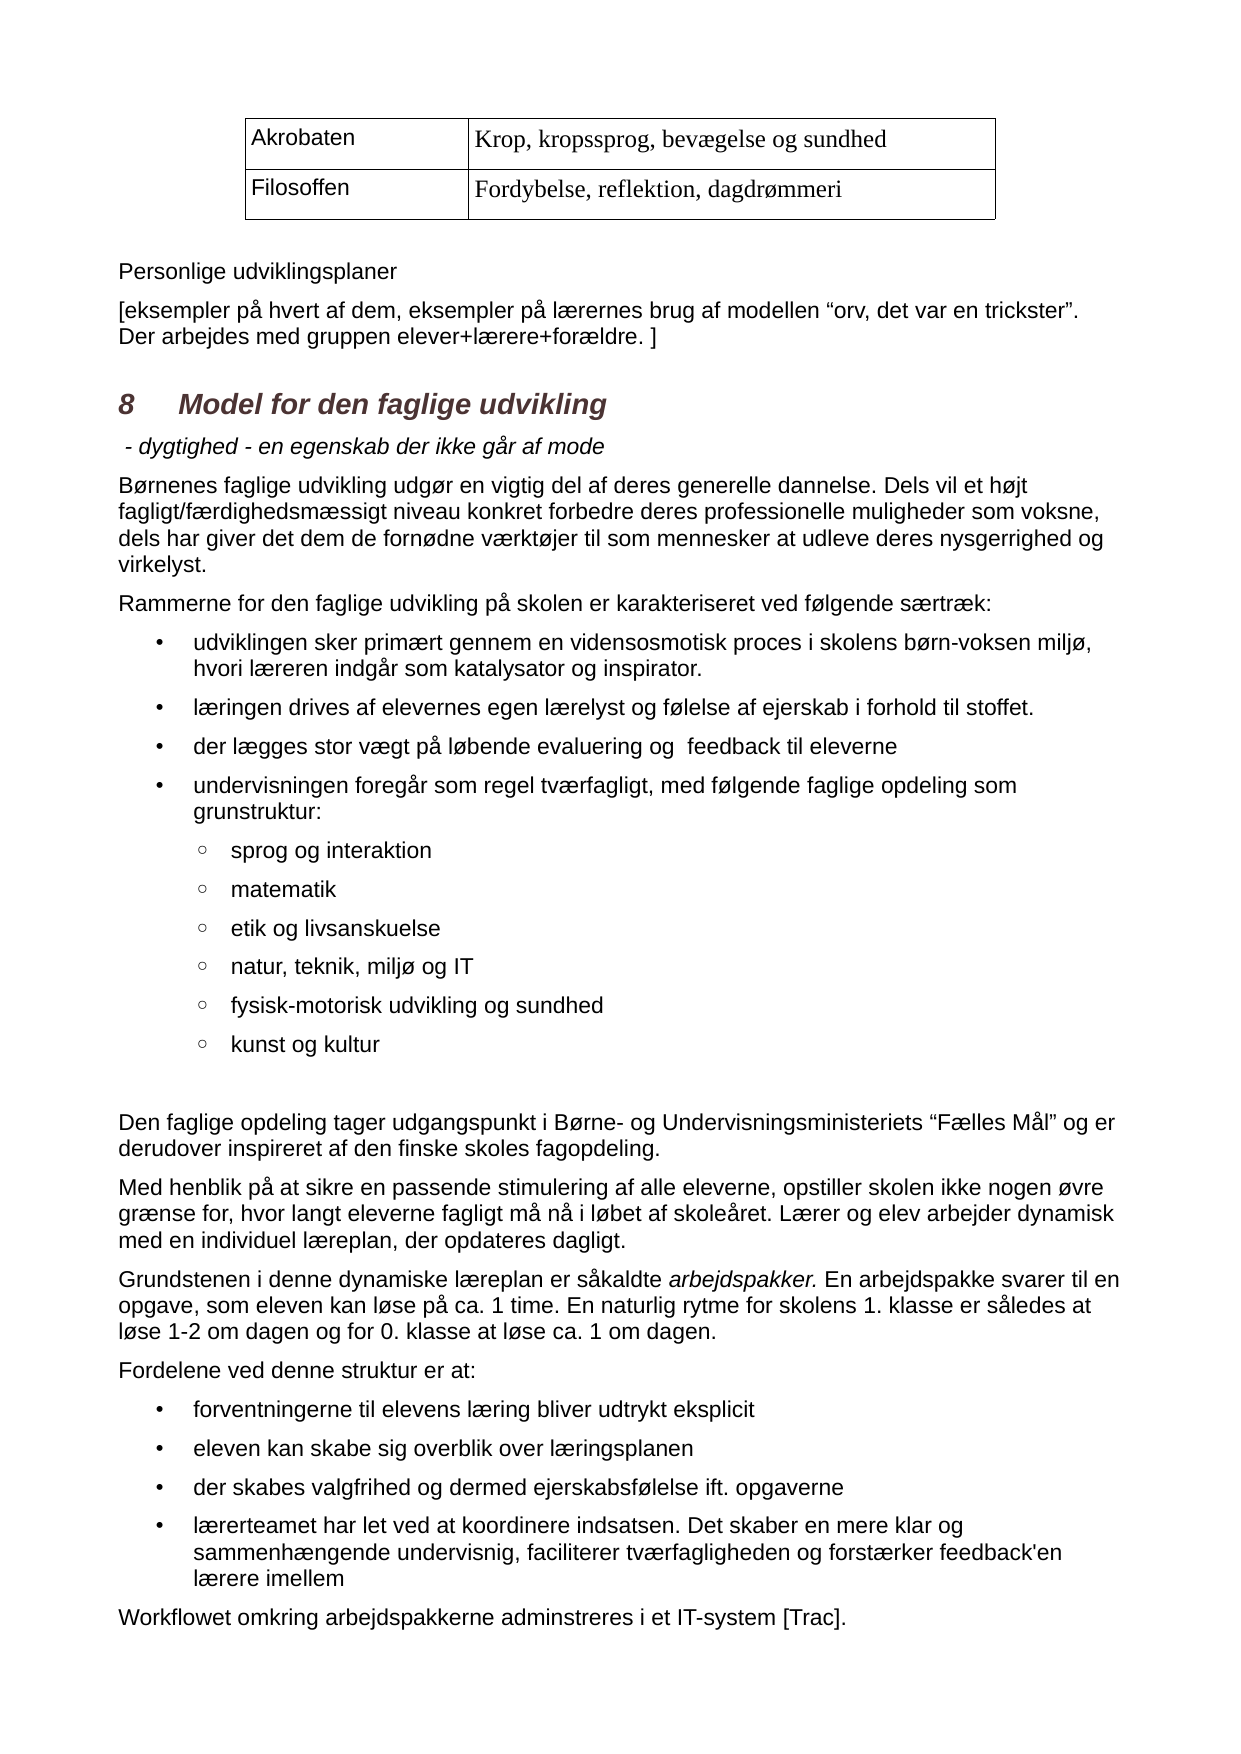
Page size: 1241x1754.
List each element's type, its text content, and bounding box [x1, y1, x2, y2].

list læringen drives af elevernes egen lærelyst og følelse af ejerskab i forhold til stoffet. [156, 694, 1122, 720]
table_cell Filosoffen [246, 170, 468, 219]
list udviklingen sker primært gennem en vidensosmotisk proces i skolens børn-voksen miljø, hvori læreren indgår som katalysator og inspirator. [156, 629, 1122, 681]
list natur, teknik, miljø og IT [193, 953, 1122, 980]
table_cell Akrobaten [246, 119, 468, 168]
list der lægges stor vægt på løbende evaluering og feedback til eleverne [156, 733, 1122, 759]
list lærerteamet har let ved at koordinere indsatsen. Det skaber en mere klar og sammenhængende undervisnig, faciliterer tværfagligheden og forstærker feedback'en lærere imellem [156, 1512, 1122, 1592]
list fysisk-motorisk udvikling og sundhed [193, 992, 1122, 1018]
text Fordelene ved denne struktur er at: [118, 1357, 1122, 1383]
text Med henblik på at sikre en passende stimulering af alle eleverne, opstiller skolen ikke nogen øvre grænse for, hvor langt eleverne fagligt må nå i løbet af skoleåret. Lærer og elev arbejder dynamisk med en individuel læreplan, der opdateres dagligt. [118, 1174, 1122, 1253]
list etik og livsanskuelse [193, 914, 1122, 941]
text Den faglige opdeling tager udgangspunkt i Børne- og Undervisningsministeriets “Fælles Mål” og er derudover inspireret af den finske skoles fagopdeling. [118, 1109, 1122, 1161]
text Personlige udviklingsplaner [118, 258, 1122, 284]
list der skabes valgfrihed og dermed ejerskabsfølelse ift. opgaverne [156, 1474, 1122, 1500]
text - dygtighed - en egenskab der ikke går af mode [118, 433, 1122, 459]
text [eksempler på hvert af dem, eksempler på lærernes brug af modellen “orv, det var en trickster”. Der arbejdes med gruppen elever+lærere+forældre. ] [118, 297, 1122, 349]
list undervisningen foregår som regel tværfagligt, med følgende faglige opdeling som grunstruktur: [156, 772, 1122, 824]
list forventningerne til elevens læring bliver udtrykt eksplicit [156, 1396, 1122, 1422]
subtitle Model for den faglige udvikling [118, 387, 1122, 421]
list eleven kan skabe sig overblik over læringsplanen [156, 1435, 1122, 1461]
text Børnenes faglige udvikling udgør en vigtig del af deres generelle dannelse. Dels vil et højt fagligt/færdighedsmæssigt niveau konkret forbedre deres professionelle muligheder som voksne, dels har giver det dem de fornødne værktøjer til som mennesker at udleve deres nysgerrighed og virkelyst. [118, 472, 1122, 577]
list kunst og kultur [193, 1031, 1122, 1057]
table_cell Krop, kropssprog, bevægelse og sundhed [469, 119, 995, 168]
table_cell Fordybelse, reflektion, dagdrømmeri [469, 170, 995, 219]
list sprog og interaktion [193, 837, 1122, 863]
text Workflowet omkring arbejdspakkerne adminstreres i et IT-system [Trac]. [118, 1604, 1122, 1630]
text Rammerne for den faglige udvikling på skolen er karakteriseret ved følgende særtræk: [118, 590, 1122, 616]
list matematik [193, 876, 1122, 902]
text Grundstenen i denne dynamiske læreplan er såkaldte arbejdspakker. En arbejdspakke svarer til en opgave, som eleven kan løse på ca. 1 time. En naturlig rytme for skolens 1. klasse er således at løse 1-2 om dagen og for 0. klasse at løse ca. 1 om dagen. [118, 1266, 1122, 1344]
